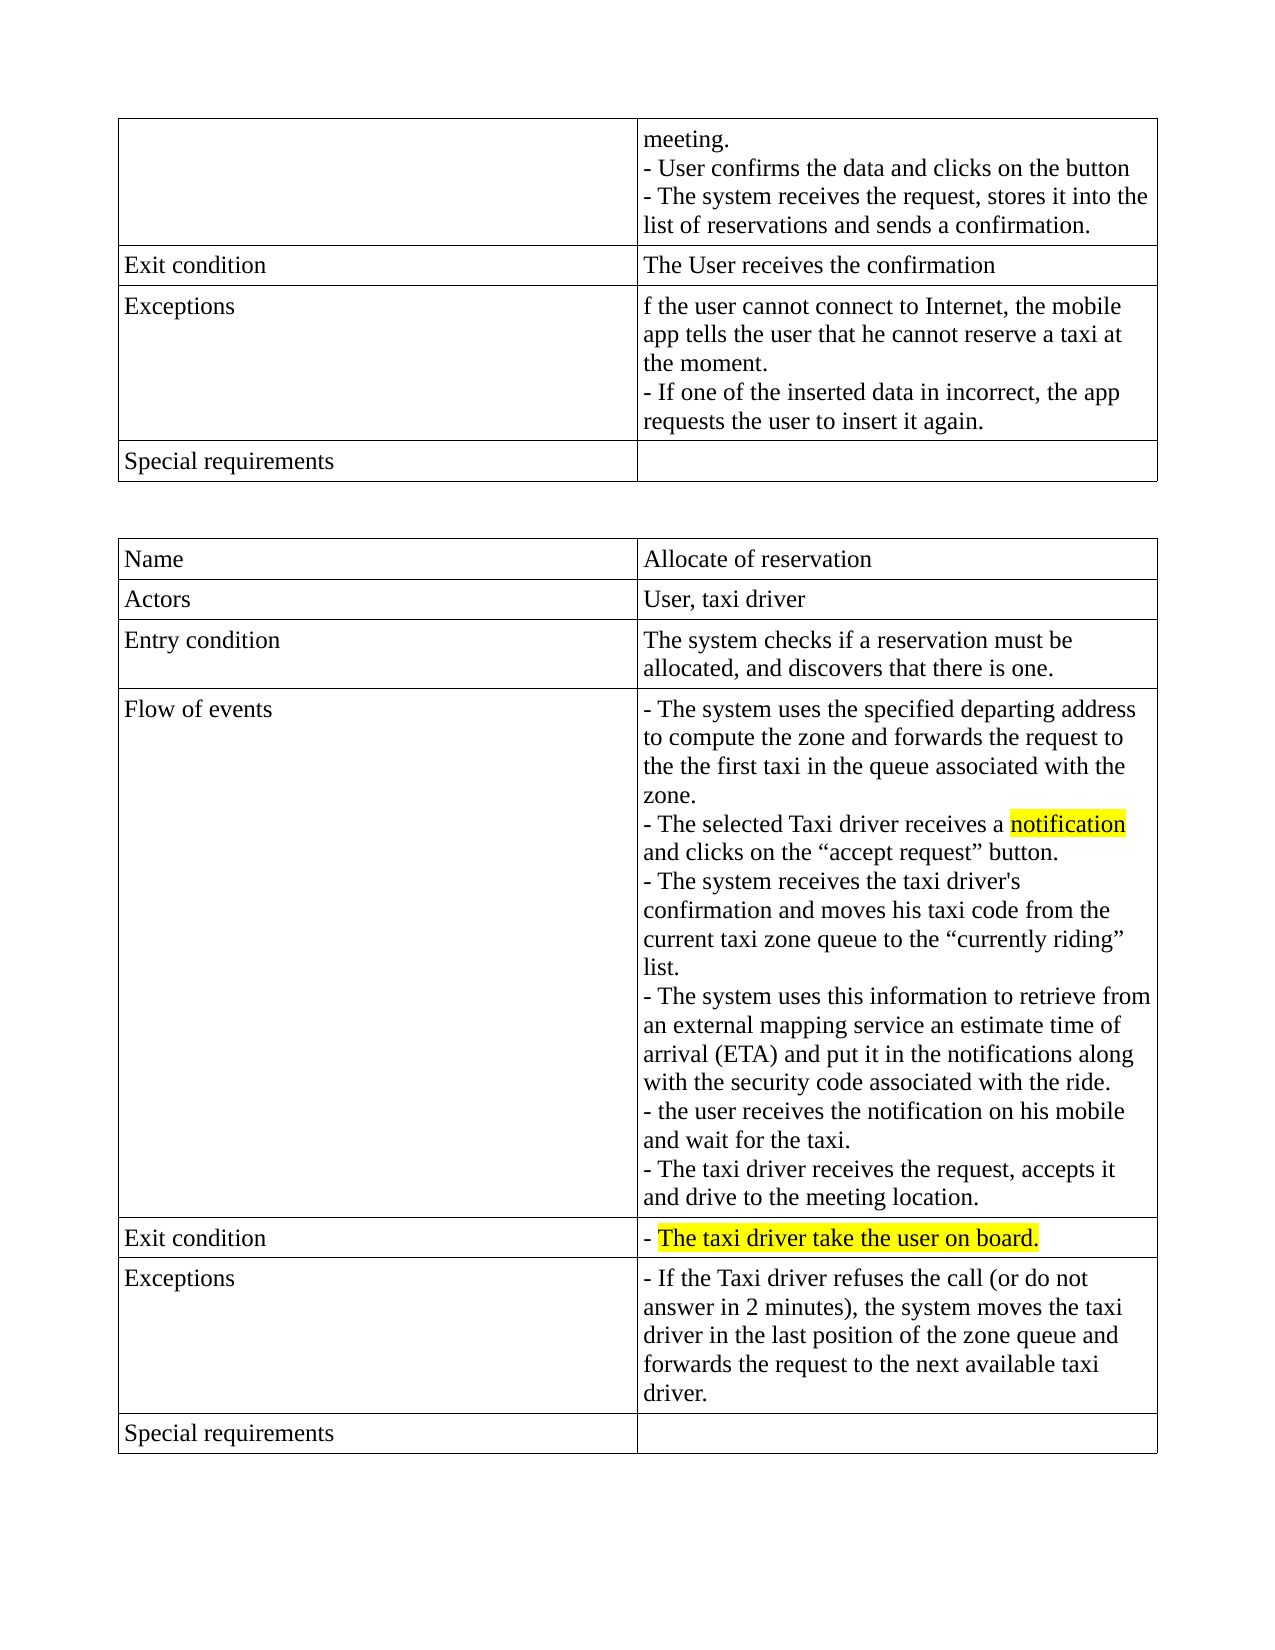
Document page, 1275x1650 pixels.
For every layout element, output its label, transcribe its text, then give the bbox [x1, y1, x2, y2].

table_cell Flow of events [119, 689, 637, 1217]
table_cell The system checks if a reservation must be allocated, and discovers that there is one. [638, 620, 1157, 688]
table_cell The User receives the confirmation [638, 246, 1157, 285]
table_header Allocate of reservation [638, 539, 1157, 578]
table_cell Entry condition [119, 620, 637, 688]
table_cell Exit condition [119, 246, 637, 285]
table_cell Exit condition [119, 1218, 637, 1257]
table_cell User, taxi driver [638, 580, 1157, 619]
table_cell Exceptions [119, 1258, 637, 1413]
table_cell - The system uses the specified departing address to compute the zone and forwards the request to the the first taxi in the queue associated with the zone. - The selected Taxi driver receives a notification and clicks on the “accept request” button. - The system receives the taxi driver's confirmation and moves his taxi code from the current taxi zone queue to the “currently riding” list. - The system uses this information to retrieve from an external mapping service an estimate time of arrival (ETA) and put it in the notifications along with the security code associated with the ride. - the user receives the notification on his mobile and wait for the taxi. - The taxi driver receives the request, accepts it and drive to the meeting location. [638, 689, 1157, 1217]
table_cell Exceptions [119, 286, 637, 440]
table_cell [119, 119, 637, 245]
table_cell Special requirements [119, 1414, 637, 1453]
table_cell - If the Taxi driver refuses the call (or do not answer in 2 minutes), the system moves the taxi driver in the last position of the zone queue and forwards the request to the next available taxi driver. [638, 1258, 1157, 1413]
table_cell meeting. - User confirms the data and clicks on the button - The system receives the request, stores it into the list of reservations and sends a confirmation. [638, 119, 1157, 245]
table_cell Actors [119, 580, 637, 619]
table_cell - The taxi driver take the user on board. [638, 1218, 1157, 1257]
table_cell f the user cannot connect to Internet, the mobile app tells the user that he cannot reserve a taxi at the moment. - If one of the inserted data in incorrect, the app requests the user to insert it again. [638, 286, 1157, 440]
table_cell [638, 441, 1157, 481]
table_header Name [119, 539, 637, 578]
table_cell [638, 1414, 1157, 1453]
table_cell Special requirements [119, 441, 637, 481]
